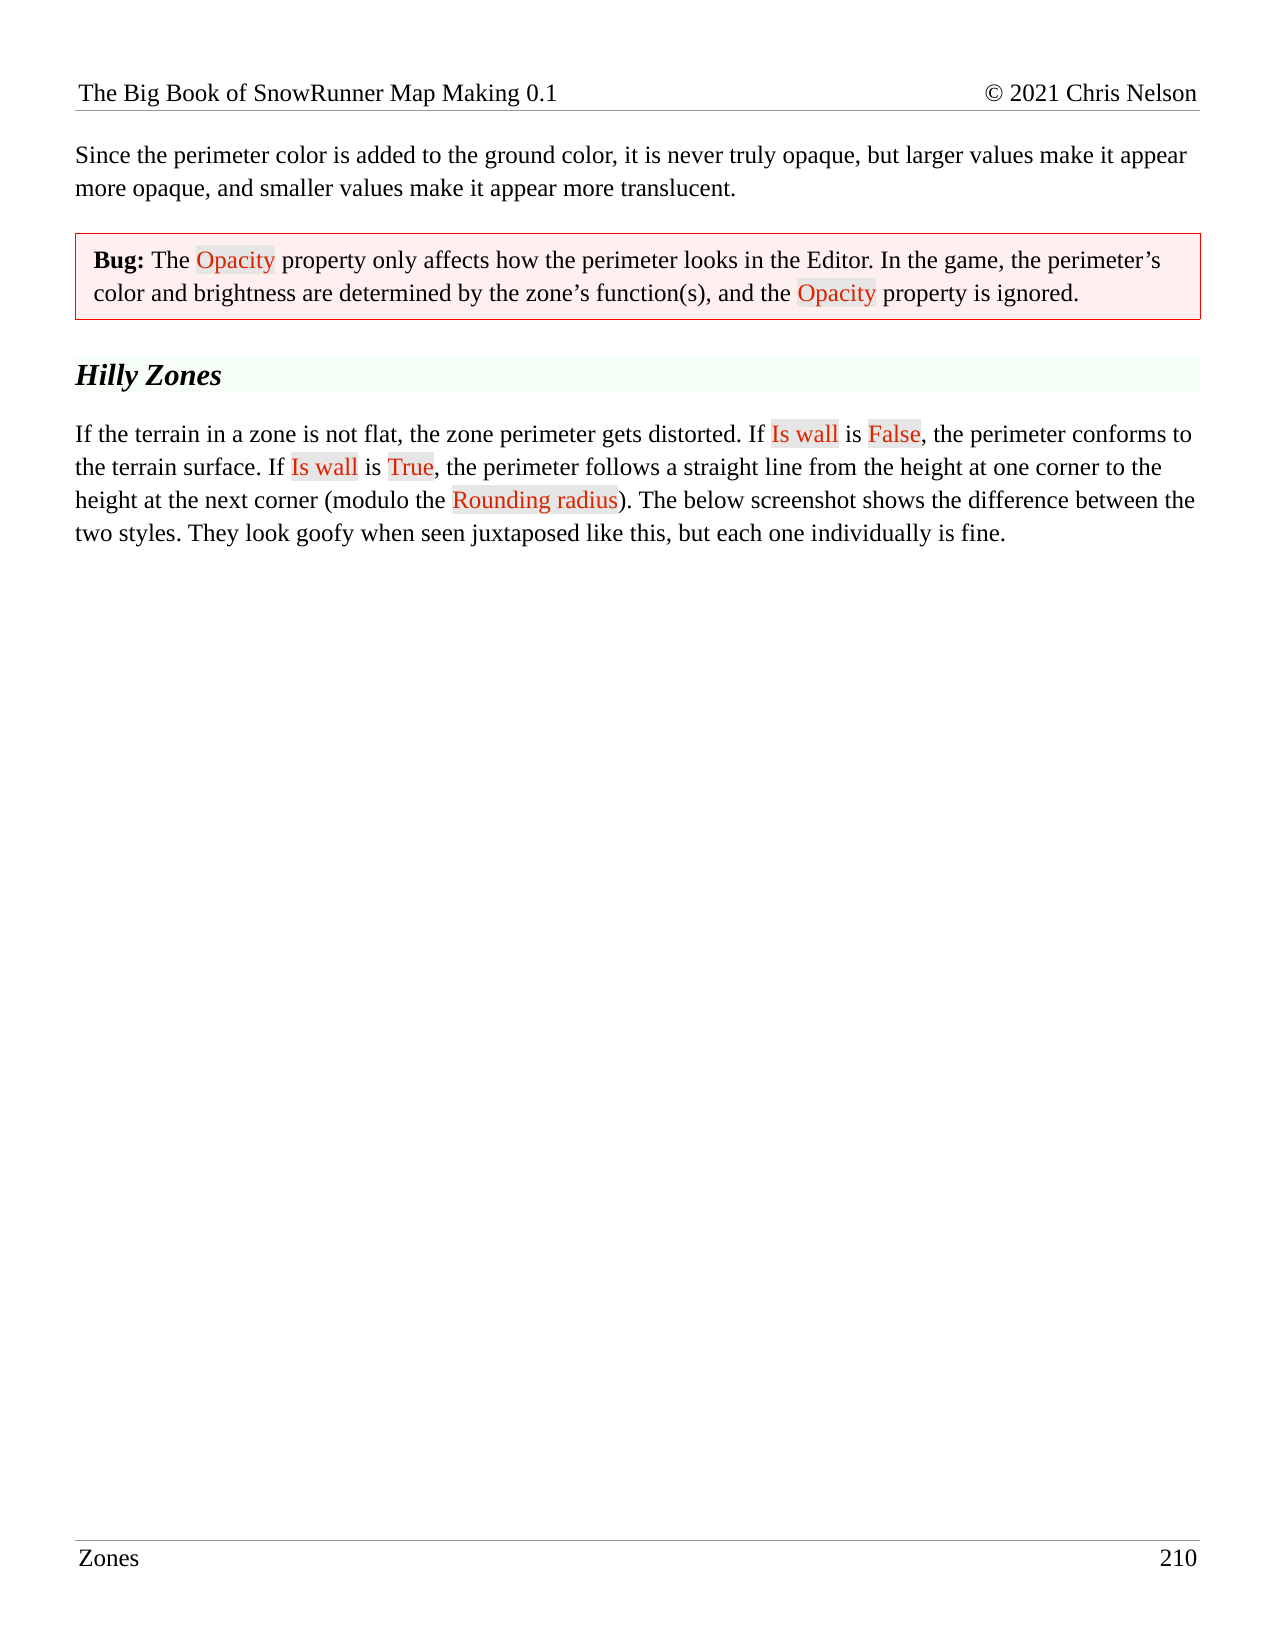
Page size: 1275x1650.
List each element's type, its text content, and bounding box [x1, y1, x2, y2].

text If the terrain in a zone is not flat, the zone perimeter gets distorted. If Is wall is False, the perimeter conforms to the terrain surface. If Is wall is True, the perimeter follows a straight line from the height at one corner to the height at the next corner (modulo the Rounding radius). The below screenshot shows the difference between the two styles. They look goofy when seen juxtaposed like this, but each one individually is fine. [75, 419, 1200, 547]
subtitle Hilly Zones [75, 357, 1200, 392]
list The Opacity property only affects how the perimeter looks in the Editor. In the game, the perimeter’s color and brightness are determined by the zone’s function(s), and the Opacity property is ignored. [76, 234, 1200, 319]
text Since the perimeter color is added to the ground color, it is never truly opaque, but larger values make it appear more opaque, and smaller values make it appear more translucent. [75, 140, 1200, 202]
